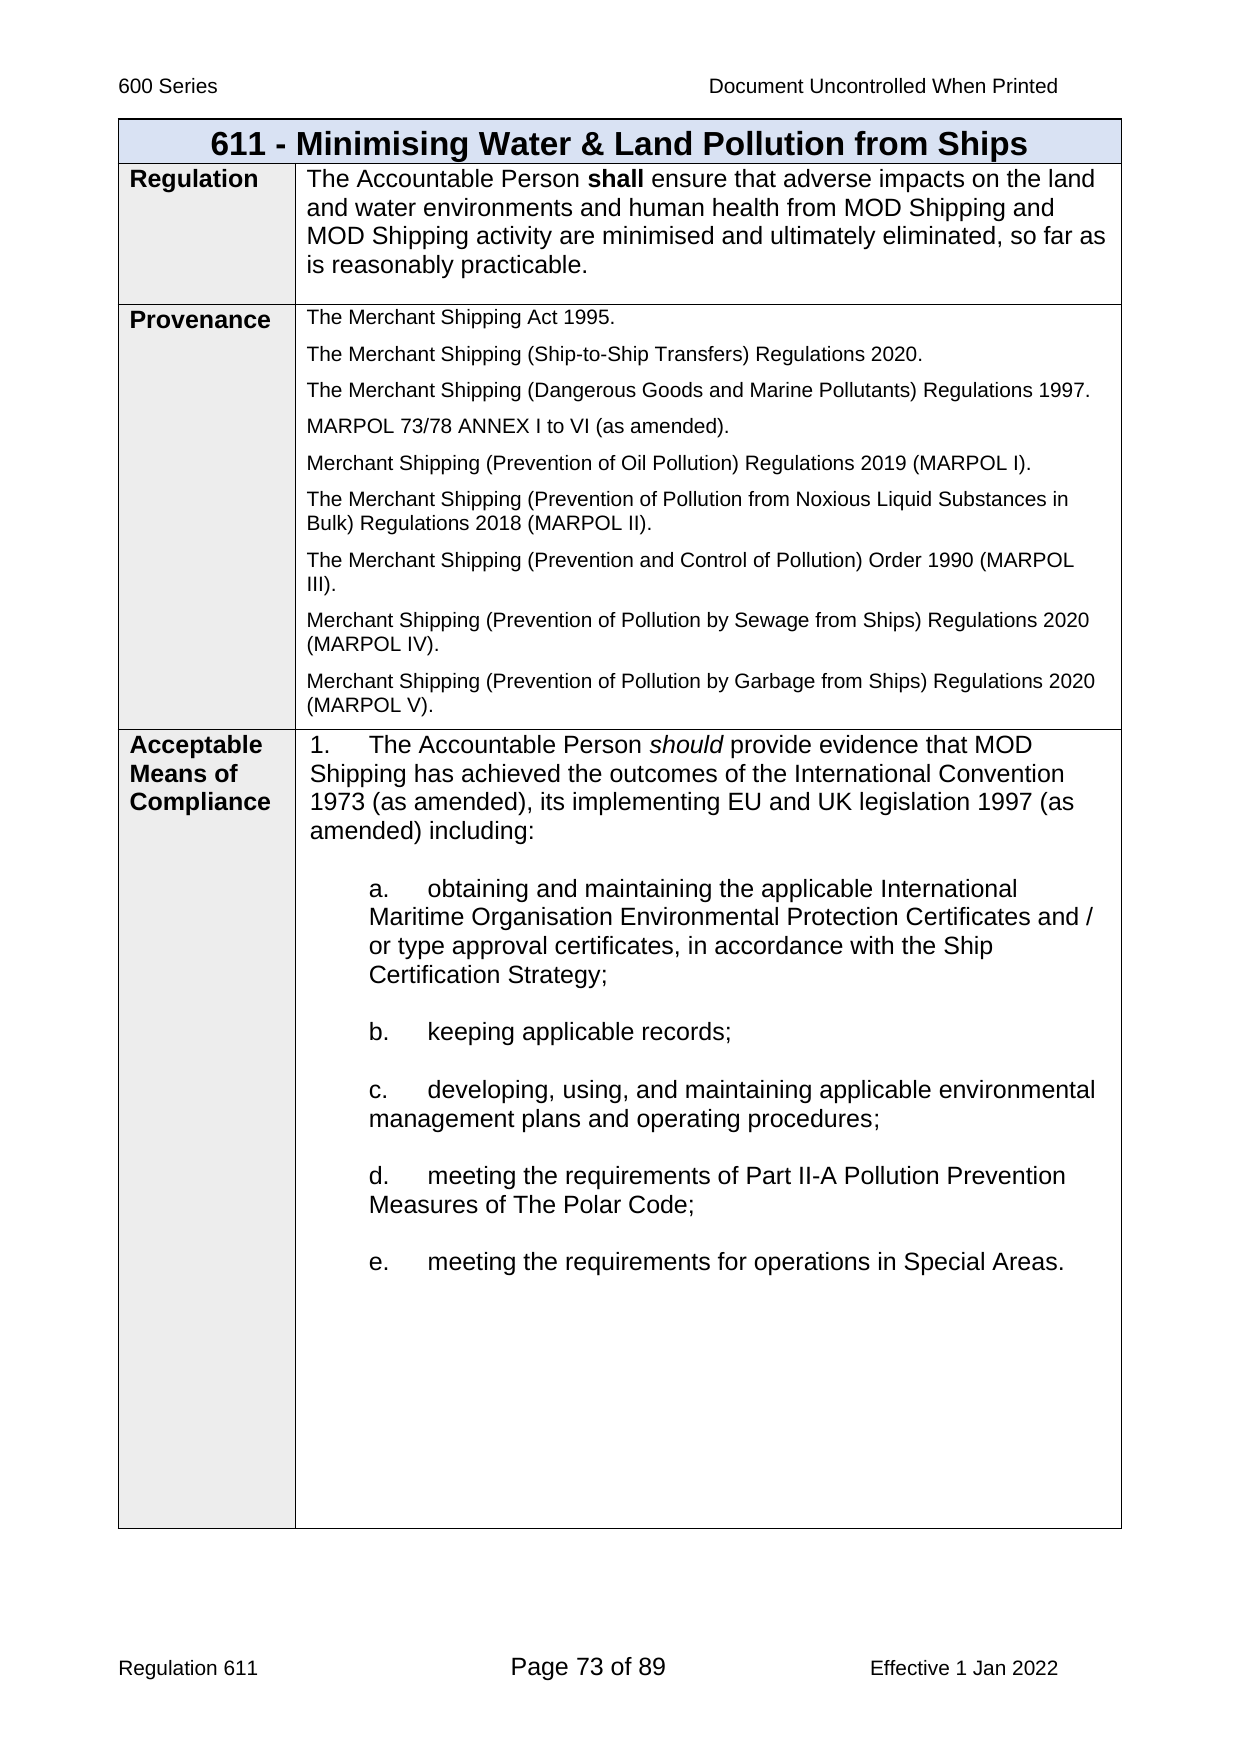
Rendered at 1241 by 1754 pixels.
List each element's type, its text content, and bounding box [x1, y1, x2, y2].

table_cell The Merchant Shipping Act 1995. The Merchant Shipping (Ship-to-Ship Transfers) Regulations 2020. The Merchant Shipping (Dangerous Goods and Marine Pollutants) Regulations 1997. MARPOL 73/78 ANNEX I to VI (as amended). Merchant Shipping (Prevention of Oil Pollution) Regulations 2019 (MARPOL I). The Merchant Shipping (Prevention of Pollution from Noxious Liquid Substances in Bulk) Regulations 2018 (MARPOL II). The Merchant Shipping (Prevention and Control of Pollution) Order 1990 (MARPOL III). Merchant Shipping (Prevention of Pollution by Sewage from Ships) Regulations 2020 (MARPOL IV). Merchant Shipping (Prevention of Pollution by Garbage from Ships) Regulations 2020 (MARPOL V). [296, 305, 1121, 729]
table_cell The Accountable Person shall ensure that adverse impacts on the land and water environments and human health from MOD Shipping and MOD Shipping activity are minimised and ultimately eliminated, so far as is reasonably practicable. [296, 164, 1121, 304]
table_cell Acceptable Means of Compliance [119, 730, 295, 1528]
table_cell Regulation [119, 164, 295, 304]
table_cell The Accountable Person should provide evidence that MOD Shipping has achieved the outcomes of the International Convention 1973 (as amended), its implementing EU and UK legislation 1997 (as amended) including: obtaining and maintaining the applicable International Maritime Organisation Environmental Protection Certificates and / or type approval certificates, in accordance with the Ship Certification Strategy; keeping applicable records; developing, using, and maintaining applicable environmental management plans and operating procedures; meeting the requirements of Part II-A Pollution Prevention Measures of The Polar Code; meeting the requirements for operations in Special Areas. [296, 730, 1121, 1528]
table_cell Provenance [119, 305, 295, 729]
table_header 611 - Minimising Water & Land Pollution from Ships [119, 120, 1121, 163]
